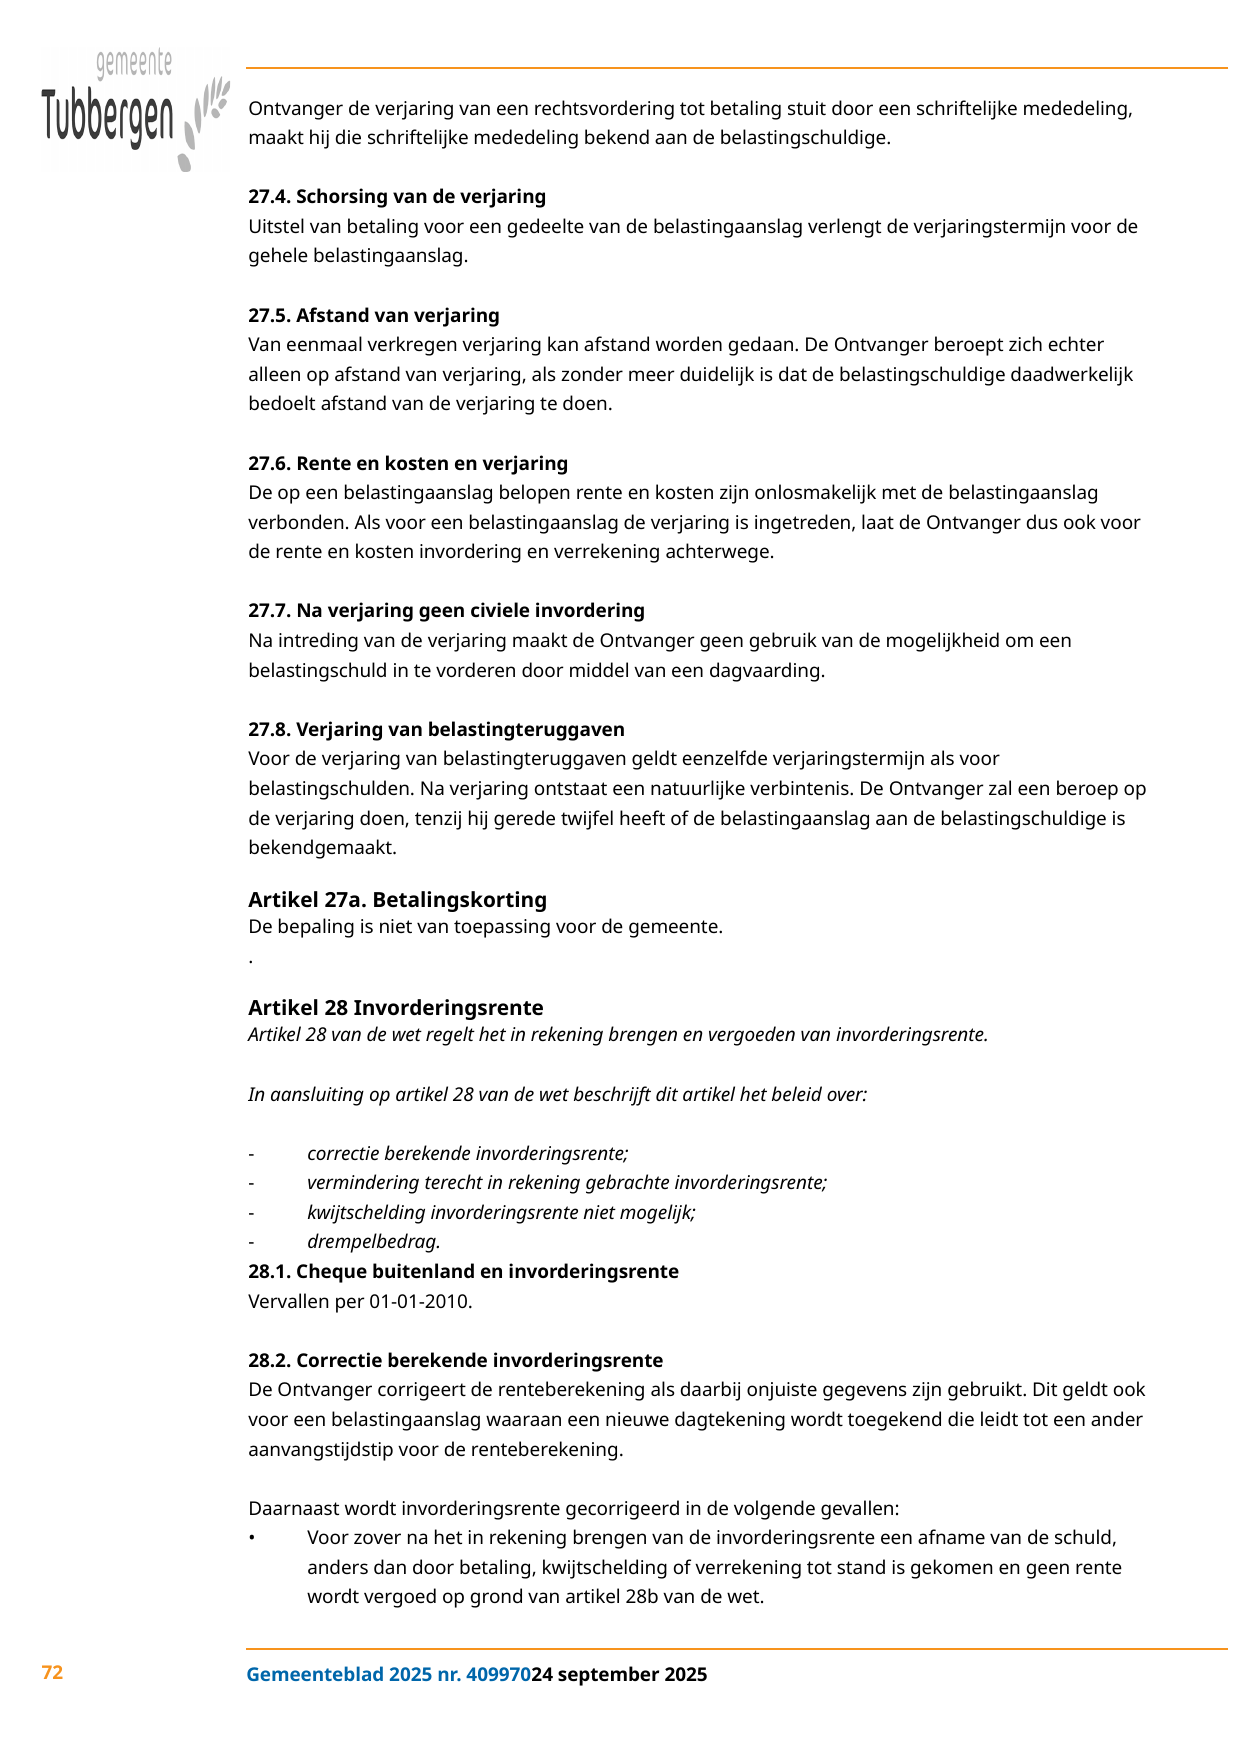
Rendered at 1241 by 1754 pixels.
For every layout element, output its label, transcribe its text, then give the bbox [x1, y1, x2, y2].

text Artikel 28 Invorderingsrente [248, 993, 1152, 1022]
text Daarnaast wordt invorderingsrente gecorrigeerd in de volgende gevallen: [248, 1495, 1152, 1521]
text Van eenmaal verkregen verjaring kan afstand worden gedaan. De Ontvanger beroept zich echter alleen op afstand van verjaring, als zonder meer duidelijk is dat de belastingschuldige daadwerkelijk bedoelt afstand van de verjaring te doen. [248, 331, 1152, 416]
text 27.6. Rente en kosten en verjaring [248, 450, 1152, 476]
text Vervallen per 01-01-2010. [248, 1288, 1152, 1314]
text De bepaling is niet van toepassing voor de gemeente. [248, 913, 1152, 939]
list kwijtschelding invorderingsrente niet mogelijk; [248, 1199, 1152, 1225]
text De Ontvanger corrigeert de renteberekening als daarbij onjuiste gegevens zijn gebruikt. Dit geldt ook voor een belastingaanslag waaraan een nieuwe dagtekening wordt toegekend die leidt tot een ander aanvangstijdstip voor de renteberekening. [248, 1377, 1152, 1462]
list correctie berekende invorderingsrente; [248, 1140, 1152, 1166]
text Artikel 28 van de wet regelt het in rekening brengen en vergoeden van invorderingsrente. [248, 1022, 1152, 1047]
picture [41, 47, 231, 172]
list vermindering terecht in rekening gebrachte invorderingsrente; [248, 1169, 1152, 1195]
text 27.8. Verjaring van belastingteruggaven [248, 716, 1152, 742]
text 27.7. Na verjaring geen civiele invordering [248, 598, 1152, 623]
text Na intreding van de verjaring maakt de Ontvanger geen gebruik van de mogelijkheid om een belastingschuld in te vorderen door middel van een dagvaarding. [248, 627, 1152, 683]
text Artikel 27a. Betalingskorting [248, 885, 1152, 913]
list Voor zover na het in rekening brengen van de invorderingsrente een afname van de schuld, anders dan door betaling, kwijtschelding of verrekening tot stand is gekomen en geen rente wordt vergoed op grond van artikel 28b van de wet. [248, 1524, 1152, 1609]
text 27.4. Schorsing van de verjaring [248, 183, 1152, 209]
text 28.2. Correctie berekende invorderingsrente [248, 1347, 1152, 1373]
list drempelbedrag. [248, 1229, 1152, 1254]
text Uitstel van betaling voor een gedeelte van de belastingaanslag verlengt de verjaringstermijn voor de gehele belastingaanslag. [248, 213, 1152, 268]
text 27.5. Afstand van verjaring [248, 302, 1152, 328]
text De op een belastingaanslag belopen rente en kosten zijn onlosmakelijk met de belastingaanslag verbonden. Als voor een belastingaanslag de verjaring is ingetreden, laat de Ontvanger dus ook voor de rente en kosten invordering en verrekening achterwege. [248, 479, 1152, 564]
text . [248, 943, 1152, 968]
text In aansluiting op artikel 28 van de wet beschrijft dit artikel het beleid over: [248, 1081, 1152, 1107]
text Voor de verjaring van belastingteruggaven geldt eenzelfde verjaringstermijn als voor belastingschulden. Na verjaring ontstaat een natuurlijke verbintenis. De Ontvanger zal een beroep op de verjaring doen, tenzij hij gerede twijfel heeft of de belastingaanslag aan de belastingschuldige is bekendgemaakt. [248, 746, 1152, 860]
text 28.1. Cheque buitenland en invorderingsrente [248, 1258, 1152, 1284]
text Ontvanger de verjaring van een rechtsvordering tot betaling stuit door een schriftelijke mededeling, maakt hij die schriftelijke mededeling bekend aan de belastingschuldige. [248, 95, 1152, 150]
